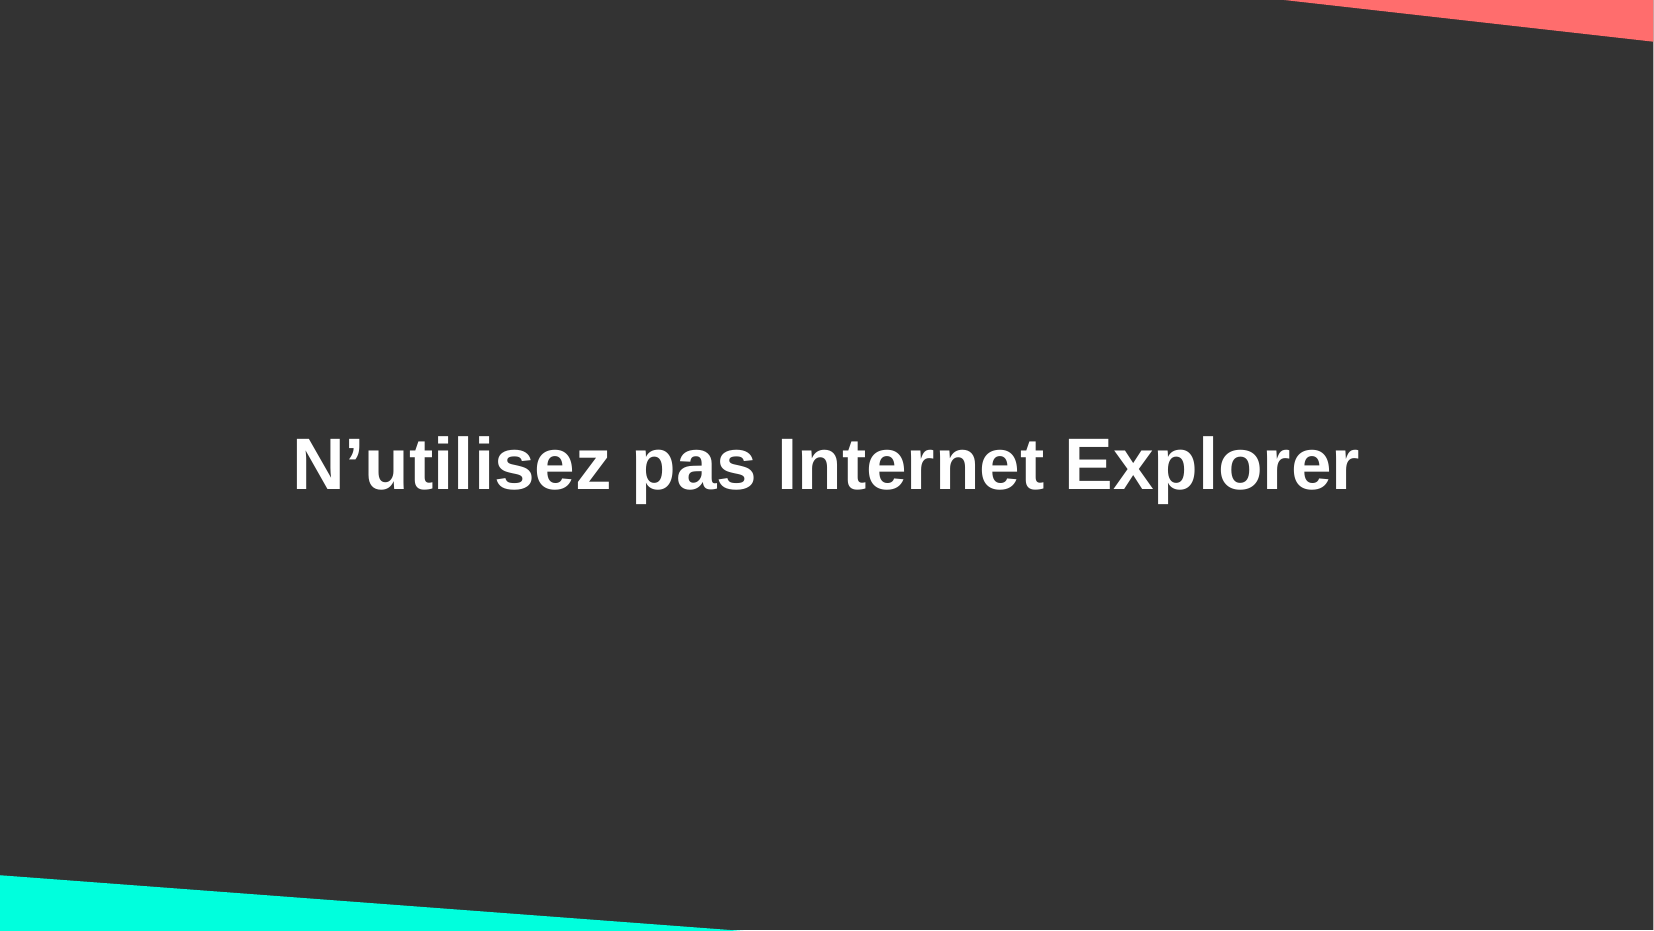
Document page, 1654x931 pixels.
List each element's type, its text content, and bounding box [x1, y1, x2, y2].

title N’utilisez pas Internet Explorer [31, 423, 1622, 507]
text_box [1284, 0, 1654, 42]
